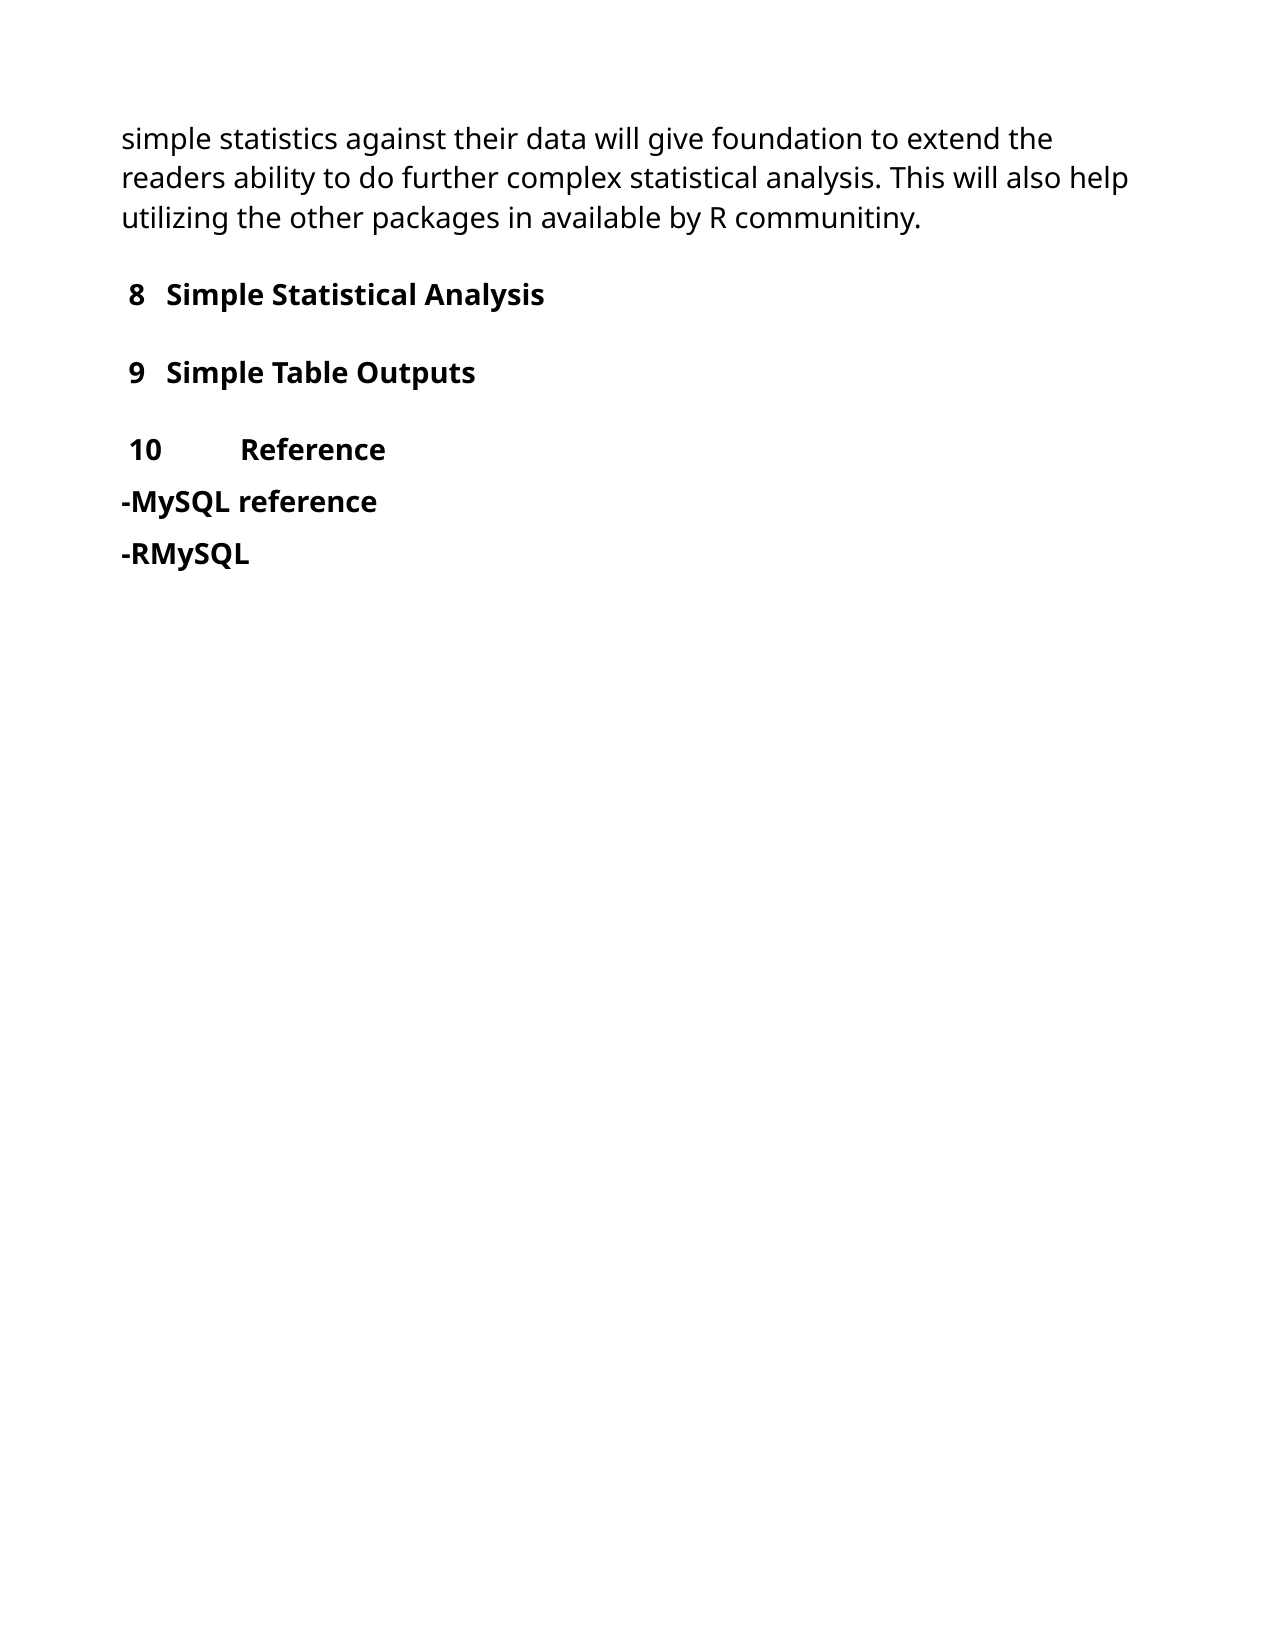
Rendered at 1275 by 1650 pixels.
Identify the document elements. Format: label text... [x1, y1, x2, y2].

subtitle Simple Statistical Analysis [121, 275, 1158, 314]
text -MySQL reference [121, 481, 1158, 521]
subtitle Reference [121, 429, 1158, 469]
text -RMySQL [121, 533, 1158, 573]
text simple statistics against their data will give foundation to extend the readers ability to do further complex statistical analysis. This will also help utilizing the other packages in available by R communitiny. [121, 118, 1158, 237]
subtitle Simple Table Outputs [121, 352, 1158, 392]
